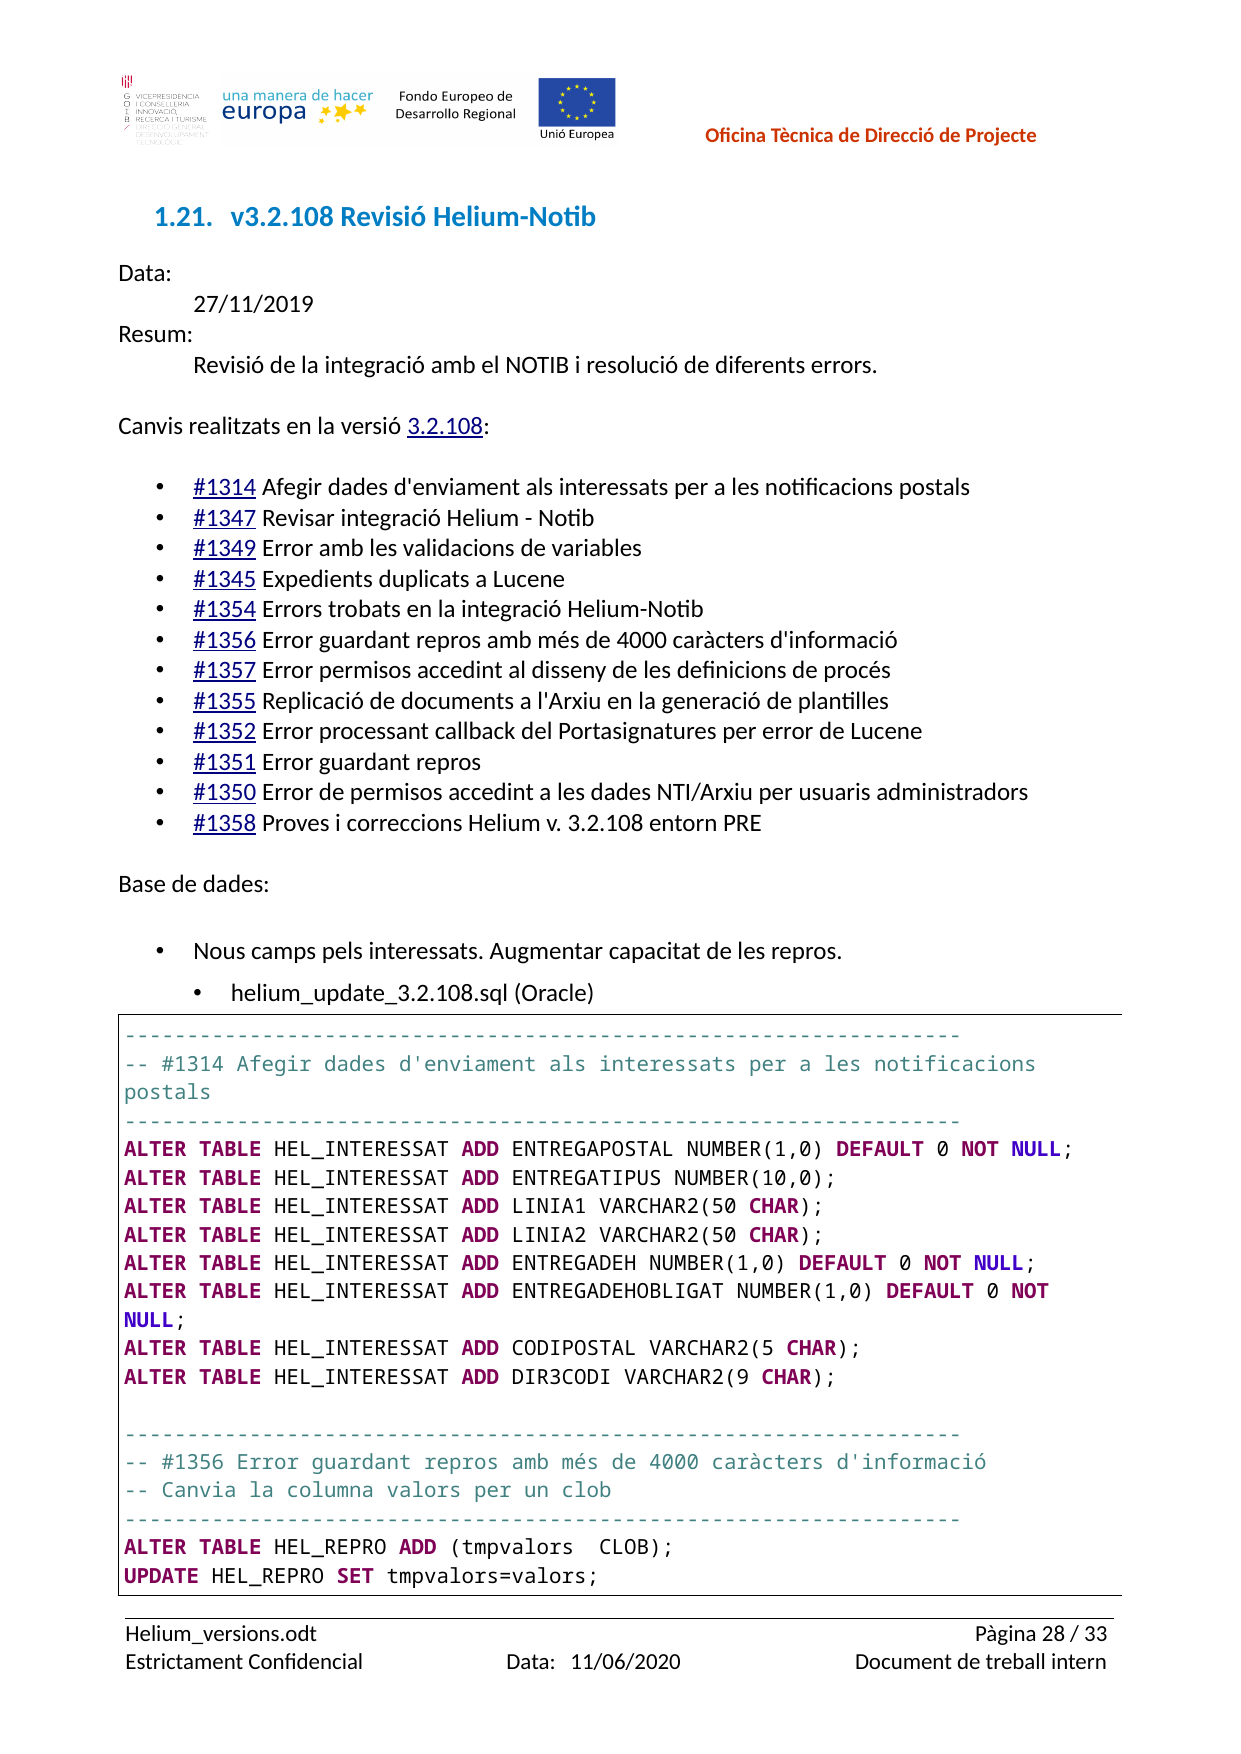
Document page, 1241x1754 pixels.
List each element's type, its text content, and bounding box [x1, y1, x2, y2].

list #1354 Errors trobats en la integració Helium-Notib [156, 593, 1122, 624]
list #1352 Error processant callback del Portasignatures per error de Lucene [156, 715, 1122, 746]
text Base de dades: [118, 868, 1122, 898]
list #1349 Error amb les validacions de variables [156, 532, 1122, 563]
list #1314 Afegir dades d'enviament als interessats per a les notificacions postals [156, 471, 1122, 502]
list #1351 Error guardant repros [156, 746, 1122, 776]
list #1355 Replicació de documents a l'Arxiu en la generació de plantilles [156, 685, 1122, 715]
list helium_update_3.2.108.sql (Oracle) [193, 977, 1122, 1008]
text Canvis realitzats en la versió 3.2.108: [118, 410, 1122, 441]
list #1356 Error guardant repros amb més de 4000 caràcters d'informació [156, 624, 1122, 654]
picture [219, 73, 621, 147]
list #1358 Proves i correccions Helium v. 3.2.108 entorn PRE [156, 807, 1122, 837]
list #1350 Error de permisos accedint a les dades NTI/Arxiu per usuaris administradors [156, 776, 1122, 807]
text 27/11/2019 [118, 288, 1122, 319]
list Nous camps pels interessats. Augmentar capacitat de les repros. [156, 935, 1122, 966]
picture [118, 73, 213, 147]
subtitle v3.2.108 Revisió Helium-Notib [153, 198, 1122, 234]
text Revisió de la integració amb el NOTIB i resolució de diferents errors. [118, 349, 1122, 380]
text Resum: [118, 319, 1122, 349]
text Data: [118, 258, 1122, 288]
list #1345 Expedients duplicats a Lucene [156, 563, 1122, 593]
list #1357 Error permisos accedint al disseny de les definicions de procés [156, 654, 1122, 685]
table_header ------------------------------------------------------------------- -- #1314 Afegir dades d'enviament als interessats per a les notificacions postals ------------------------------------------------------------------- ALTER TABLE HEL_INTERESSAT ADD ENTREGAPOSTAL NUMBER(1,0) DEFAULT 0 NOT NULL; ALTER TABLE HEL_INTERESSAT ADD ENTREGATIPUS NUMBER(10,0); ALTER TABLE HEL_INTERESSAT ADD LINIA1 VARCHAR2(50 CHAR); ALTER TABLE HEL_INTERESSAT ADD LINIA2 VARCHAR2(50 CHAR); ALTER TABLE HEL_INTERESSAT ADD ENTREGADEH NUMBER(1,0) DEFAULT 0 NOT NULL; ALTER TABLE HEL_INTERESSAT ADD ENTREGADEHOBLIGAT NUMBER(1,0) DEFAULT 0 NOT NULL; ALTER TABLE HEL_INTERESSAT ADD CODIPOSTAL VARCHAR2(5 CHAR); ALTER TABLE HEL_INTERESSAT ADD DIR3CODI VARCHAR2(9 CHAR); ------------------------------------------------------------------- -- #1356 Error guardant repros amb més de 4000 caràcters d'informació -- Canvia la columna valors per un clob ------------------------------------------------------------------- ALTER TABLE HEL_REPRO ADD (tmpvalors CLOB); UPDATE HEL_REPRO SET tmpvalors=valors; [119, 1015, 1122, 1595]
list #1347 Revisar integració Helium - Notib [156, 502, 1122, 532]
